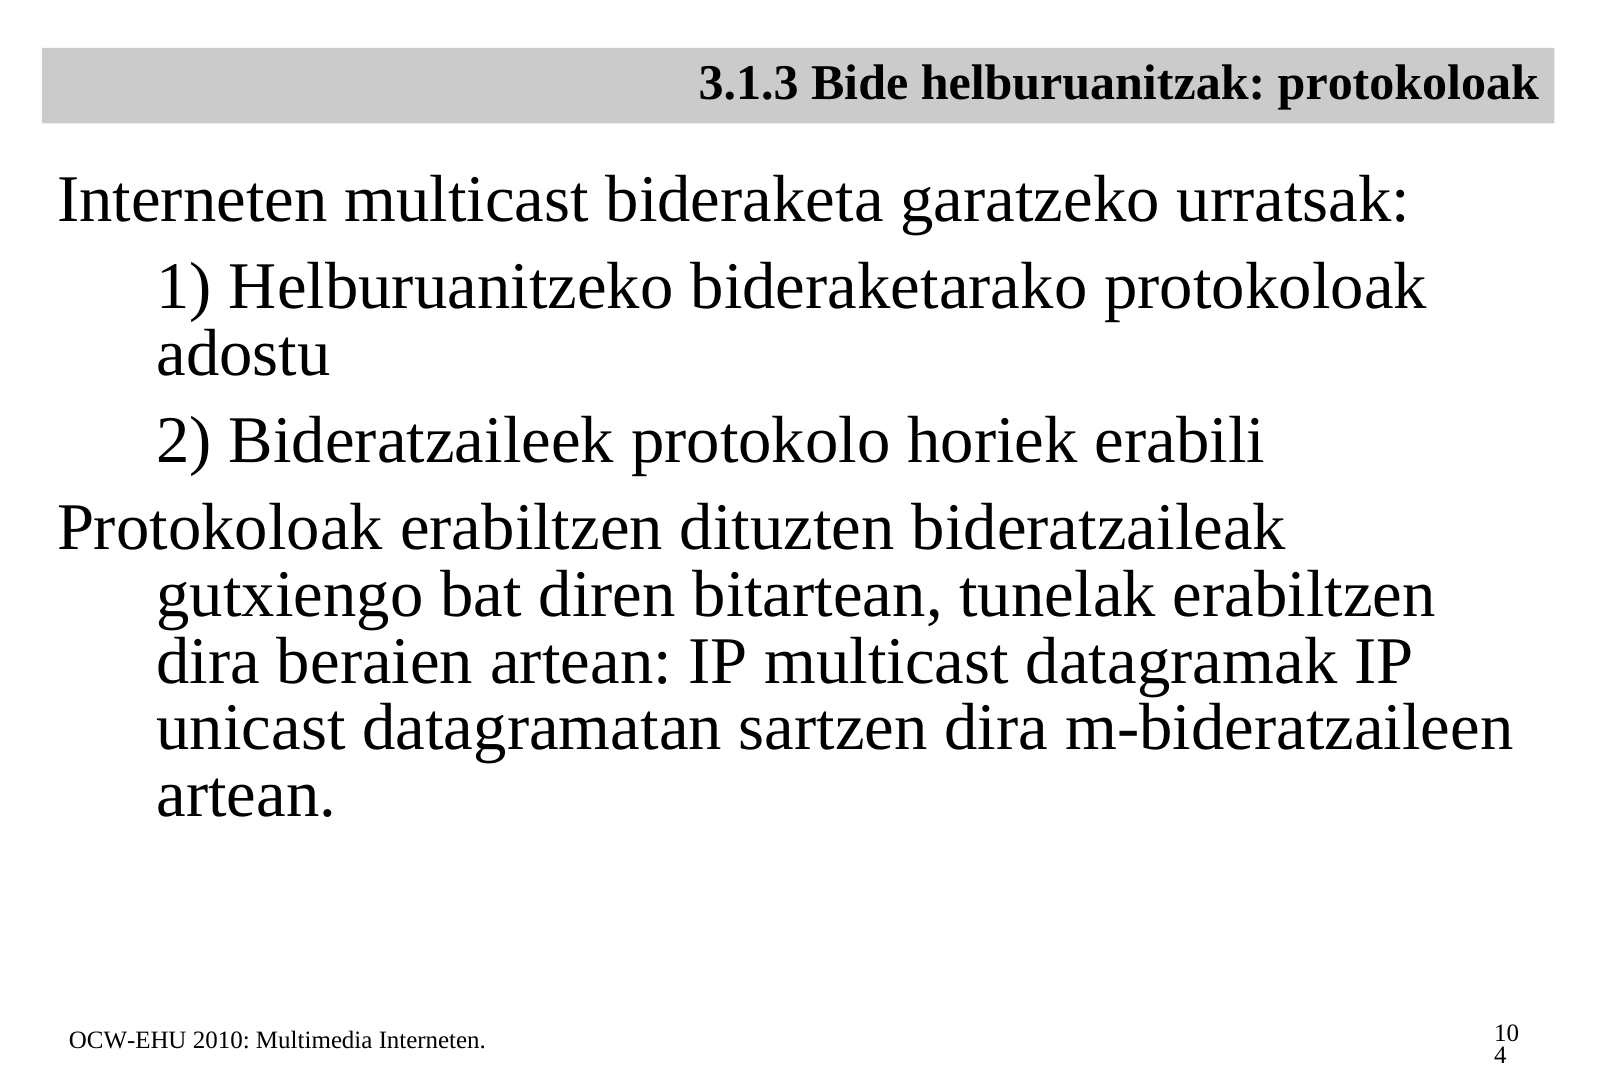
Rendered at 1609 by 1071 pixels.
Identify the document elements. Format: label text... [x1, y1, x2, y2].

title 3.1.3 Bide helburuanitzak: protokoloak [41, 47, 1555, 124]
list Interneten multicast bideraketa garatzeko urratsak: 1) Helburuanitzeko bideraketarako protokoloak adostu 2) Bideratzaileek protokolo horiek erabili Protokoloak erabiltzen dituzten bideratzaileak gutxiengo bat diren bitartean, tunelak erabiltzen dira beraien artean: IP multicast datagramak IP unicast datagramatan sartzen dira m-bideratzaileen artean. [41, 160, 1555, 999]
